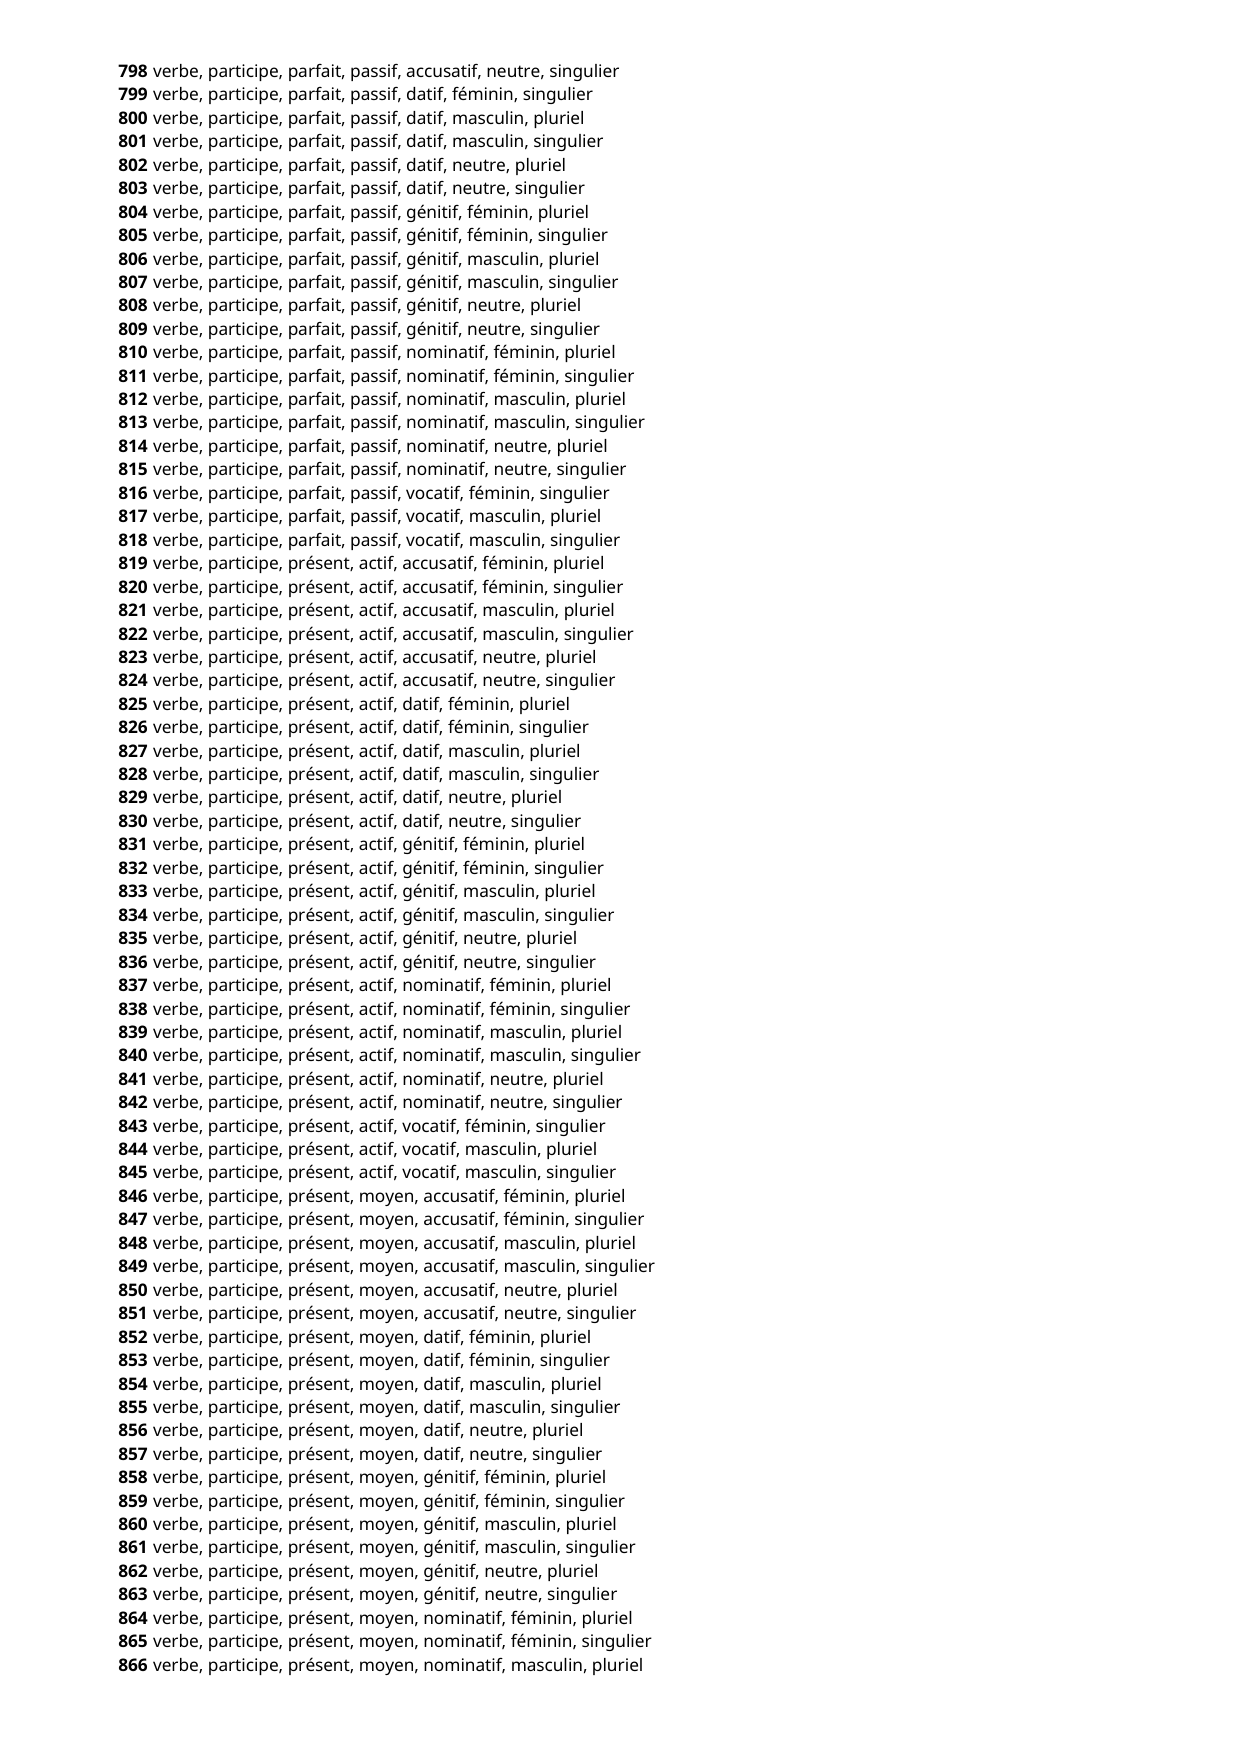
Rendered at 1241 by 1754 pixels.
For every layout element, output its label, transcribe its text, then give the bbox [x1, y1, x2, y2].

table_cell verbe, participe, parfait, passif, nominatif, neutre, pluriel [153, 434, 1240, 457]
table_cell 857 [118, 1442, 153, 1465]
table_cell verbe, participe, présent, actif, accusatif, neutre, singulier [153, 669, 1240, 692]
table_cell 852 [118, 1325, 153, 1348]
table_cell verbe, participe, présent, moyen, datif, féminin, singulier [153, 1348, 1240, 1372]
table_cell 853 [118, 1348, 153, 1372]
table_cell 834 [118, 903, 153, 926]
table_cell verbe, participe, parfait, passif, génitif, masculin, singulier [153, 270, 1240, 293]
table_cell 843 [118, 1114, 153, 1137]
table_cell 808 [118, 294, 153, 317]
table_cell 863 [118, 1583, 153, 1606]
table_cell verbe, participe, présent, actif, accusatif, féminin, pluriel [153, 551, 1240, 575]
table_cell verbe, participe, présent, moyen, nominatif, masculin, pluriel [153, 1653, 1240, 1676]
table_cell verbe, participe, présent, moyen, accusatif, neutre, pluriel [153, 1278, 1240, 1301]
table_cell 814 [118, 434, 153, 457]
table_cell verbe, participe, présent, actif, nominatif, féminin, pluriel [153, 973, 1240, 997]
table_cell 856 [118, 1419, 153, 1442]
table_cell 803 [118, 176, 153, 200]
table_cell verbe, participe, présent, actif, génitif, féminin, pluriel [153, 833, 1240, 856]
table_cell verbe, participe, présent, moyen, génitif, neutre, pluriel [153, 1559, 1240, 1582]
table_cell 802 [118, 153, 153, 176]
table_cell 805 [118, 223, 153, 247]
table_cell 832 [118, 856, 153, 879]
table_cell 846 [118, 1184, 153, 1207]
table_cell 859 [118, 1489, 153, 1512]
table_cell 861 [118, 1536, 153, 1559]
table_cell verbe, participe, présent, moyen, nominatif, féminin, singulier [153, 1629, 1240, 1653]
table_cell 818 [118, 528, 153, 551]
table_cell 810 [118, 340, 153, 364]
table_cell 820 [118, 575, 153, 598]
table_cell 854 [118, 1372, 153, 1395]
table_cell 840 [118, 1044, 153, 1067]
table_cell verbe, participe, présent, actif, datif, neutre, pluriel [153, 786, 1240, 809]
table_cell verbe, participe, parfait, passif, génitif, féminin, pluriel [153, 200, 1240, 223]
table_cell 833 [118, 879, 153, 903]
table_cell 799 [118, 83, 153, 106]
table_cell 800 [118, 106, 153, 129]
table_cell verbe, participe, parfait, passif, datif, féminin, singulier [153, 83, 1240, 106]
table_cell 845 [118, 1161, 153, 1184]
table_cell verbe, participe, présent, moyen, génitif, féminin, pluriel [153, 1465, 1240, 1489]
table_cell 816 [118, 481, 153, 504]
table_cell verbe, participe, présent, actif, génitif, neutre, pluriel [153, 926, 1240, 950]
table_cell verbe, participe, présent, moyen, accusatif, masculin, pluriel [153, 1231, 1240, 1254]
table_cell 811 [118, 364, 153, 387]
table_cell verbe, participe, présent, actif, accusatif, neutre, pluriel [153, 645, 1240, 668]
table_cell verbe, participe, présent, actif, génitif, masculin, pluriel [153, 879, 1240, 903]
table_cell 815 [118, 458, 153, 481]
table_cell verbe, participe, présent, moyen, accusatif, masculin, singulier [153, 1254, 1240, 1278]
table_cell 804 [118, 200, 153, 223]
table_cell verbe, participe, parfait, passif, génitif, neutre, pluriel [153, 294, 1240, 317]
table_cell 848 [118, 1231, 153, 1254]
table_cell verbe, participe, présent, moyen, accusatif, neutre, singulier [153, 1301, 1240, 1325]
table_cell verbe, participe, présent, actif, vocatif, masculin, singulier [153, 1161, 1240, 1184]
table_cell 851 [118, 1301, 153, 1325]
table_cell verbe, participe, présent, moyen, datif, masculin, pluriel [153, 1372, 1240, 1395]
table_cell verbe, participe, présent, actif, datif, féminin, pluriel [153, 692, 1240, 715]
table_cell 819 [118, 551, 153, 575]
table_cell 847 [118, 1208, 153, 1231]
table_cell verbe, participe, présent, moyen, datif, masculin, singulier [153, 1395, 1240, 1418]
table_cell verbe, participe, présent, moyen, accusatif, féminin, singulier [153, 1208, 1240, 1231]
table_cell 864 [118, 1606, 153, 1629]
table_cell verbe, participe, présent, actif, datif, masculin, pluriel [153, 739, 1240, 762]
table_cell 806 [118, 247, 153, 270]
table_cell verbe, participe, présent, actif, datif, neutre, singulier [153, 809, 1240, 832]
table_cell 862 [118, 1559, 153, 1582]
table_cell verbe, participe, présent, actif, accusatif, masculin, singulier [153, 622, 1240, 645]
table_cell verbe, participe, présent, moyen, datif, neutre, pluriel [153, 1419, 1240, 1442]
table_cell verbe, participe, parfait, passif, vocatif, féminin, singulier [153, 481, 1240, 504]
table_cell 855 [118, 1395, 153, 1418]
table_cell 829 [118, 786, 153, 809]
table_cell verbe, participe, parfait, passif, génitif, féminin, singulier [153, 223, 1240, 247]
table_cell verbe, participe, présent, moyen, nominatif, féminin, pluriel [153, 1606, 1240, 1629]
table_cell 828 [118, 762, 153, 786]
table_cell verbe, participe, parfait, passif, nominatif, masculin, pluriel [153, 387, 1240, 411]
table_cell 839 [118, 1020, 153, 1043]
table_cell verbe, participe, présent, actif, accusatif, féminin, singulier [153, 575, 1240, 598]
table_cell 817 [118, 504, 153, 528]
table_cell verbe, participe, présent, actif, datif, masculin, singulier [153, 762, 1240, 786]
table_cell verbe, participe, présent, moyen, génitif, féminin, singulier [153, 1489, 1240, 1512]
table_cell verbe, participe, parfait, passif, accusatif, neutre, singulier [153, 59, 1240, 82]
table_cell 849 [118, 1254, 153, 1278]
table_cell verbe, participe, parfait, passif, datif, masculin, pluriel [153, 106, 1240, 129]
table_cell verbe, participe, parfait, passif, datif, neutre, pluriel [153, 153, 1240, 176]
table_cell verbe, participe, parfait, passif, datif, neutre, singulier [153, 176, 1240, 200]
table_cell 809 [118, 317, 153, 340]
table_cell 858 [118, 1465, 153, 1489]
table_cell 813 [118, 411, 153, 434]
table_cell verbe, participe, présent, moyen, datif, neutre, singulier [153, 1442, 1240, 1465]
table_cell verbe, participe, présent, actif, nominatif, masculin, pluriel [153, 1020, 1240, 1043]
table_cell 860 [118, 1512, 153, 1536]
table_cell verbe, participe, parfait, passif, nominatif, masculin, singulier [153, 411, 1240, 434]
table_cell 801 [118, 129, 153, 153]
table_cell verbe, participe, parfait, passif, génitif, masculin, pluriel [153, 247, 1240, 270]
table_cell 841 [118, 1067, 153, 1090]
table_cell 821 [118, 598, 153, 622]
table_cell verbe, participe, présent, actif, vocatif, masculin, pluriel [153, 1137, 1240, 1161]
table_cell 826 [118, 715, 153, 739]
table_cell 812 [118, 387, 153, 411]
table_cell verbe, participe, présent, actif, nominatif, masculin, singulier [153, 1044, 1240, 1067]
table_cell verbe, participe, présent, moyen, accusatif, féminin, pluriel [153, 1184, 1240, 1207]
table_cell 827 [118, 739, 153, 762]
table_cell verbe, participe, parfait, passif, génitif, neutre, singulier [153, 317, 1240, 340]
table_cell 836 [118, 950, 153, 973]
table_cell 822 [118, 622, 153, 645]
table_cell 835 [118, 926, 153, 950]
table_cell verbe, participe, présent, moyen, génitif, neutre, singulier [153, 1583, 1240, 1606]
table_cell 823 [118, 645, 153, 668]
table_cell verbe, participe, présent, actif, datif, féminin, singulier [153, 715, 1240, 739]
table_cell 865 [118, 1629, 153, 1653]
table_cell verbe, participe, présent, actif, nominatif, féminin, singulier [153, 997, 1240, 1020]
table_cell 866 [118, 1653, 153, 1676]
table_cell 825 [118, 692, 153, 715]
table_cell 837 [118, 973, 153, 997]
table_cell 842 [118, 1090, 153, 1114]
table_cell 798 [118, 59, 153, 82]
table_cell verbe, participe, présent, moyen, génitif, masculin, singulier [153, 1536, 1240, 1559]
table_cell verbe, participe, présent, actif, génitif, féminin, singulier [153, 856, 1240, 879]
table_cell 824 [118, 669, 153, 692]
table_cell verbe, participe, présent, actif, nominatif, neutre, singulier [153, 1090, 1240, 1114]
table_cell verbe, participe, présent, actif, accusatif, masculin, pluriel [153, 598, 1240, 622]
table_cell verbe, participe, présent, actif, génitif, masculin, singulier [153, 903, 1240, 926]
table_cell verbe, participe, parfait, passif, nominatif, neutre, singulier [153, 458, 1240, 481]
table_cell verbe, participe, parfait, passif, vocatif, masculin, singulier [153, 528, 1240, 551]
table_cell verbe, participe, présent, actif, nominatif, neutre, pluriel [153, 1067, 1240, 1090]
table_cell 838 [118, 997, 153, 1020]
table_cell verbe, participe, présent, moyen, génitif, masculin, pluriel [153, 1512, 1240, 1536]
table_cell verbe, participe, présent, actif, génitif, neutre, singulier [153, 950, 1240, 973]
table_cell 807 [118, 270, 153, 293]
table_cell verbe, participe, parfait, passif, nominatif, féminin, singulier [153, 364, 1240, 387]
table_cell 830 [118, 809, 153, 832]
table_cell 844 [118, 1137, 153, 1161]
table_cell 831 [118, 833, 153, 856]
table_cell verbe, participe, parfait, passif, nominatif, féminin, pluriel [153, 340, 1240, 364]
table_cell verbe, participe, parfait, passif, vocatif, masculin, pluriel [153, 504, 1240, 528]
table_cell verbe, participe, parfait, passif, datif, masculin, singulier [153, 129, 1240, 153]
table_cell verbe, participe, présent, moyen, datif, féminin, pluriel [153, 1325, 1240, 1348]
table_cell verbe, participe, présent, actif, vocatif, féminin, singulier [153, 1114, 1240, 1137]
table_cell 850 [118, 1278, 153, 1301]
